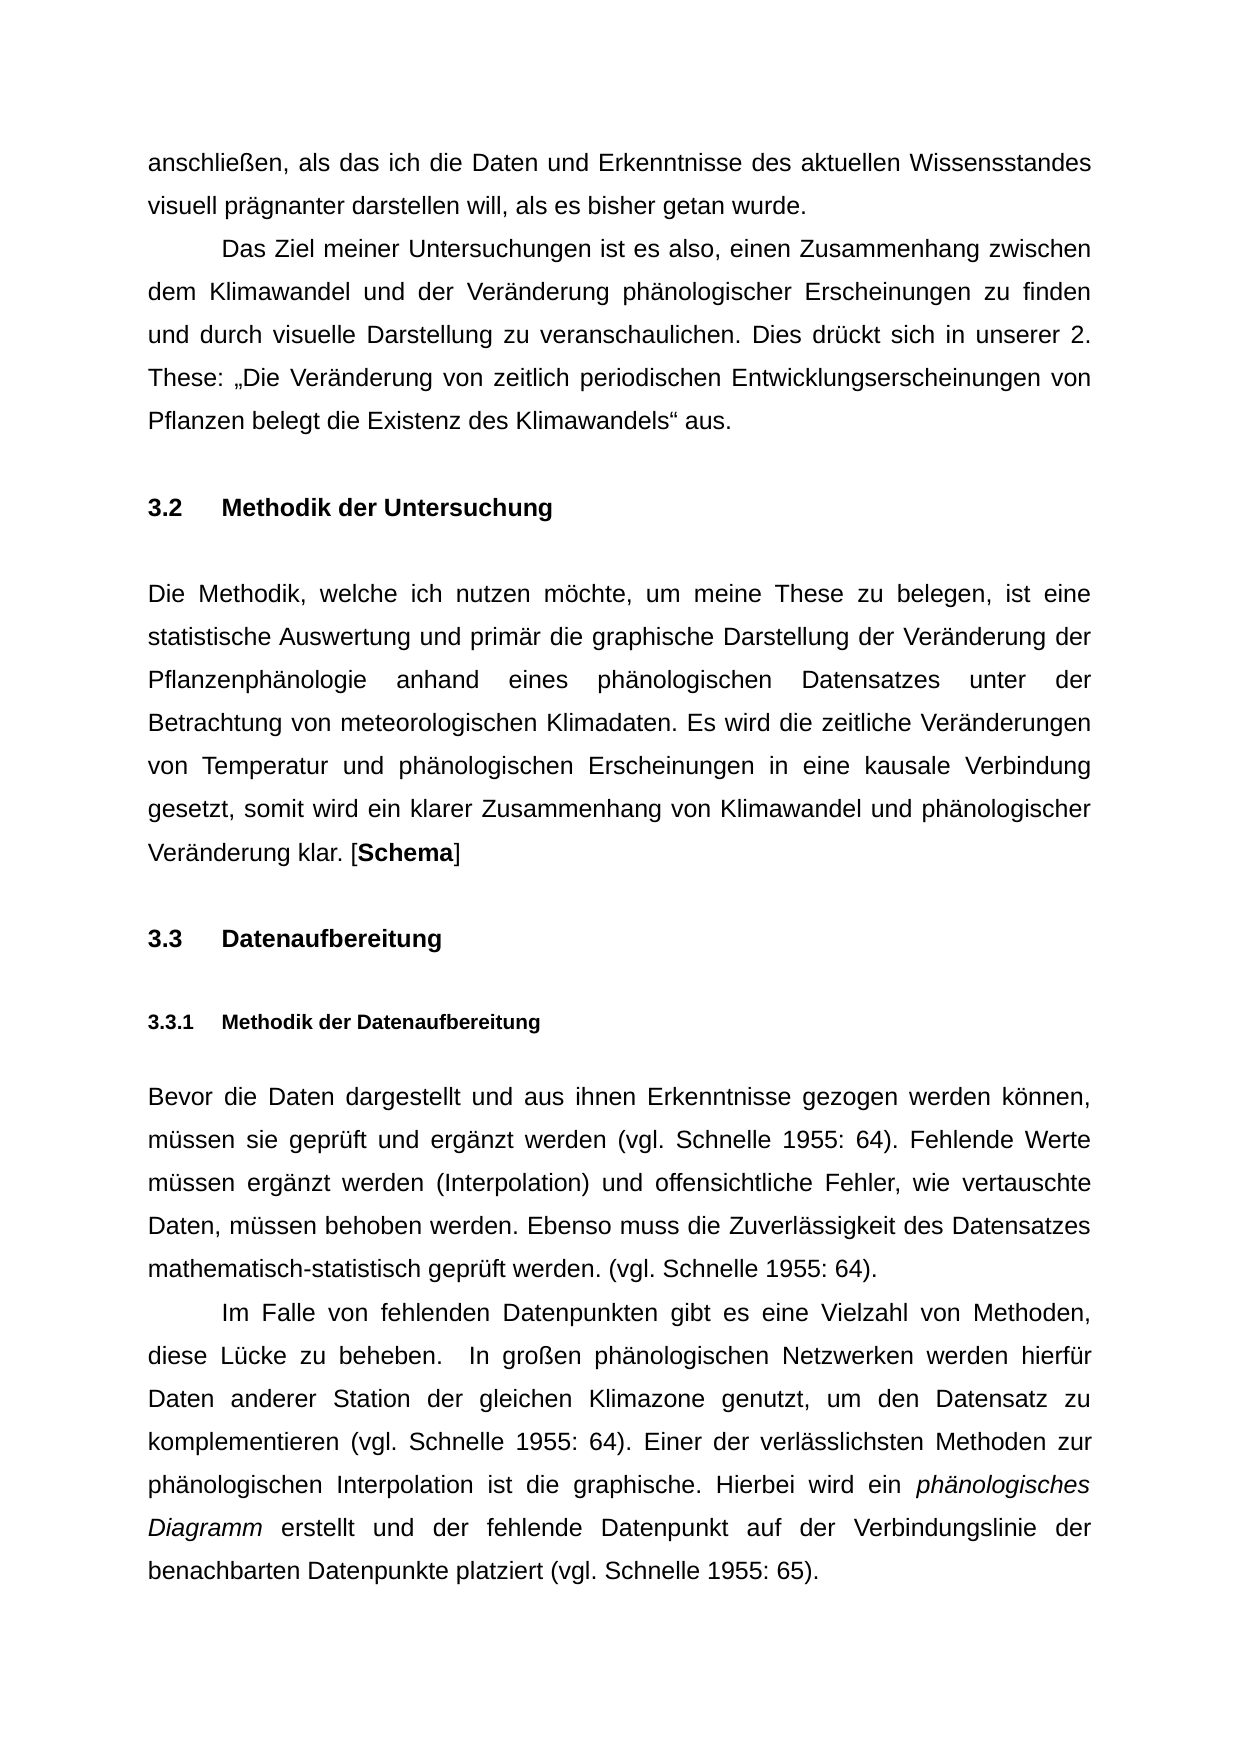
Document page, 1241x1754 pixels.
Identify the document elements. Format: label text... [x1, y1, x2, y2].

text Die Methodik, welche ich nutzen möchte, um meine These zu belegen, ist eine statistische Auswertung und primär die graphische Darstellung der Veränderung der Pflanzenphänologie anhand eines phänologischen Datensatzes unter der Betrachtung von meteorologischen Klimadaten. Es wird die zeitliche Veränderungen von Temperatur und phänologischen Erscheinungen in eine kausale Verbindung gesetzt, somit wird ein klarer Zusammenhang von Klimawandel und phänologischer Veränderung klar. [Schema] [148, 579, 1093, 866]
text 3.3.1 Methodik der Datenaufbereitung [148, 1010, 1093, 1034]
text anschließen, als das ich die Daten und Erkenntnisse des aktuellen Wissensstandes visuell prägnanter darstellen will, als es bisher getan wurde. [148, 148, 1093, 219]
text Bevor die Daten dargestellt und aus ihnen Erkenntnisse gezogen werden können, müssen sie geprüft und ergänzt werden (vgl. Schnelle 1955: 64). Fehlende Werte müssen ergänzt werden (Interpolation) und offensichtliche Fehler, wie vertauschte Daten, müssen behoben werden. Ebenso muss die Zuverlässigkeit des Datensatzes mathematisch-statistisch geprüft werden. (vgl. Schnelle 1955: 64). [148, 1082, 1093, 1283]
text 3.3 Datenaufbereitung [148, 924, 1093, 953]
text Das Ziel meiner Untersuchungen ist es also, einen Zusammenhang zwischen dem Klimawandel und der Veränderung phänologischer Erscheinungen zu finden und durch visuelle Darstellung zu veranschaulichen. Dies drückt sich in unserer 2. These: „Die Veränderung von zeitlich periodischen Entwicklungserscheinungen von Pflanzen belegt die Existenz des Klimawandels“ aus. [148, 234, 1093, 435]
text Im Falle von fehlenden Datenpunkten gibt es eine Vielzahl von Methoden, diese Lücke zu beheben. In großen phänologischen Netzwerken werden hierfür Daten anderer Station der gleichen Klimazone genutzt, um den Datensatz zu komplementieren (vgl. Schnelle 1955: 64). Einer der verlässlichsten Methoden zur phänologischen Interpolation ist die graphische. Hierbei wird ein phänologisches Diagramm erstellt und der fehlende Datenpunkt auf der Verbindungslinie der benachbarten Datenpunkte platziert (vgl. Schnelle 1955: 65). [148, 1298, 1093, 1585]
text 3.2 Methodik der Untersuchung [148, 493, 1093, 521]
